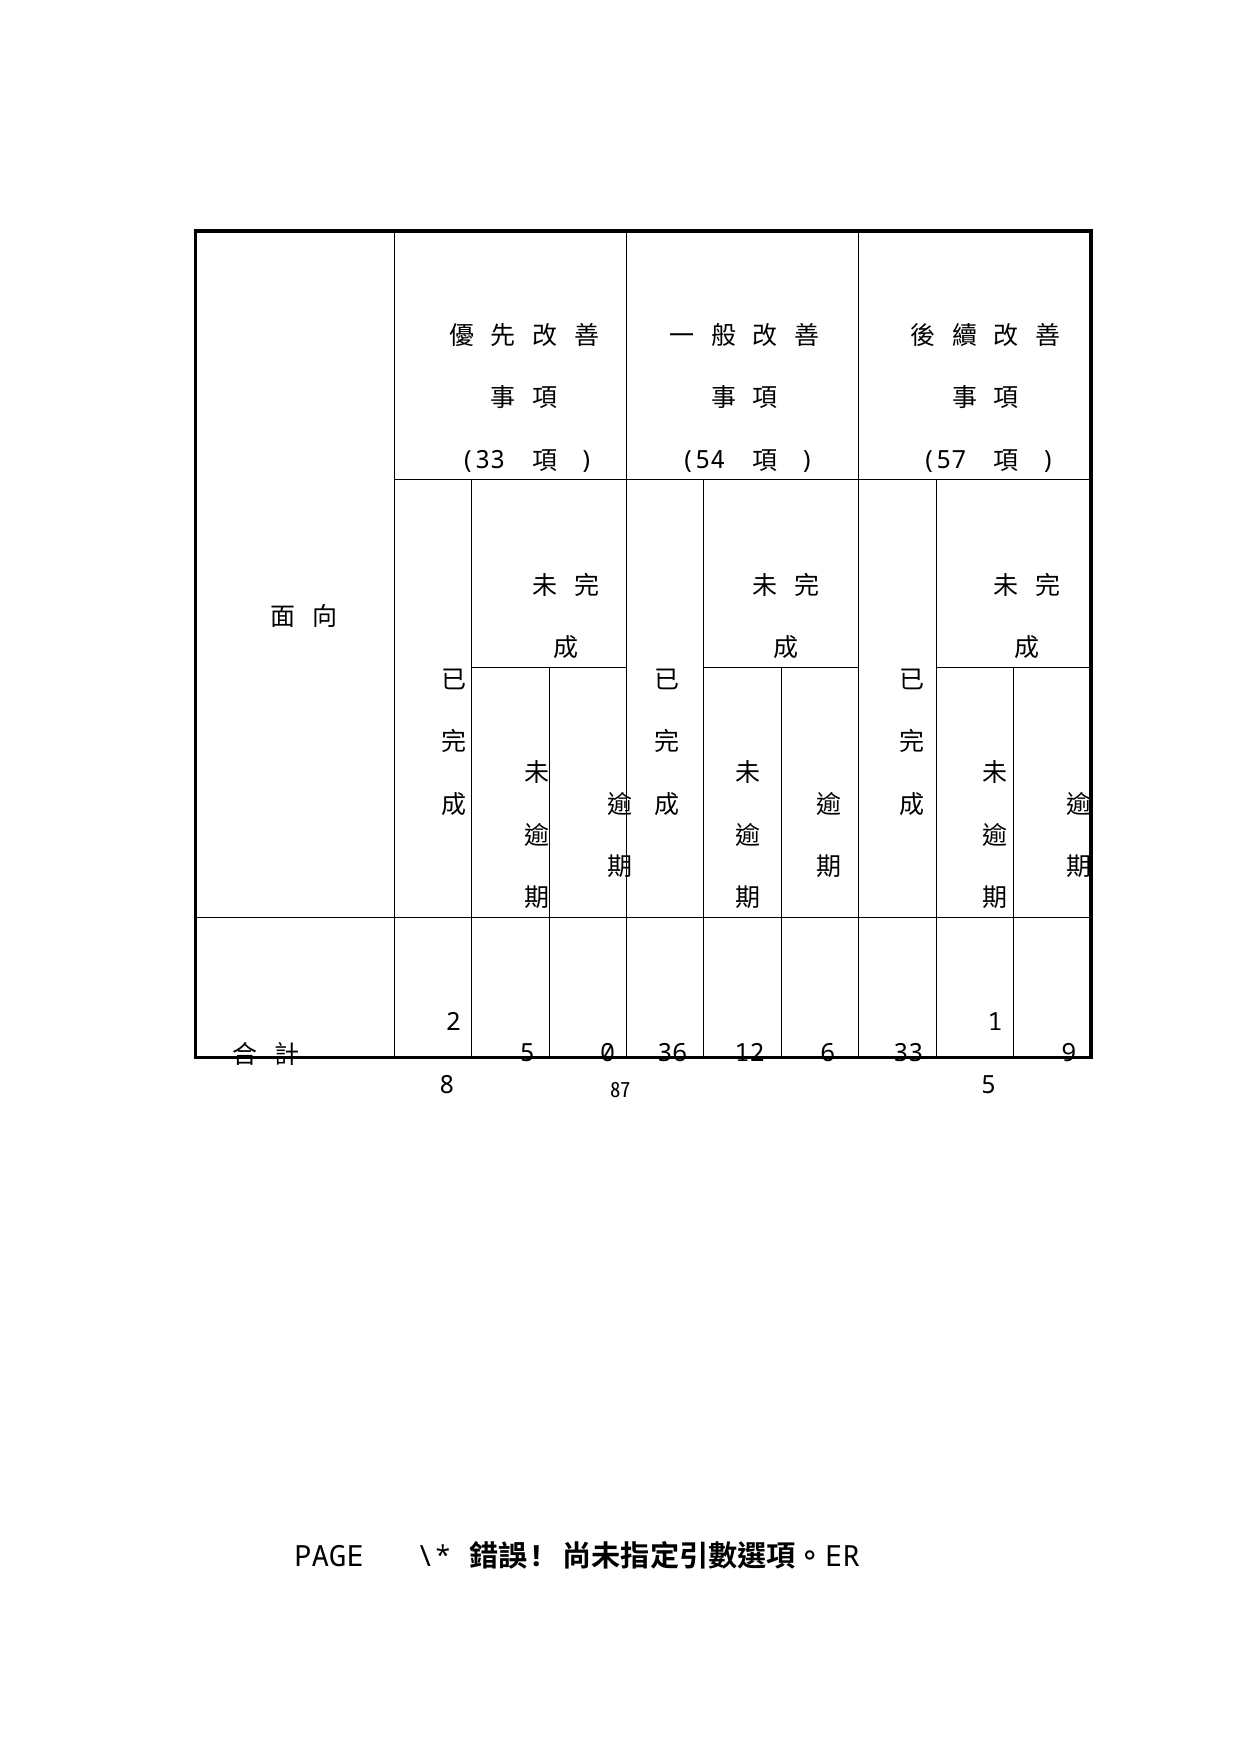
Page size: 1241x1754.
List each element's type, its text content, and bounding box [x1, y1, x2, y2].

table_cell 逾期 [1014, 668, 1089, 917]
table_cell 未完成 [704, 480, 858, 667]
table_cell 未逾期 [704, 668, 781, 917]
table_cell 5 [472, 918, 549, 1056]
table_cell 12 [704, 918, 781, 1056]
table_header 一般改善事項 (54項) [627, 233, 858, 479]
table_cell 9 [1014, 918, 1089, 1056]
table_cell 33 [859, 918, 936, 1056]
table_header 後續改善事項 (57項) [859, 233, 1089, 479]
table_cell 未完成 [472, 480, 626, 667]
table_cell 未逾期 [472, 668, 549, 917]
table_cell 合計 [197, 918, 394, 1056]
table_cell 未逾期 [937, 668, 1013, 917]
table_cell 未完成 [937, 480, 1089, 667]
table_cell 已完成 [859, 480, 936, 917]
table_cell 逾期 [782, 668, 858, 917]
table_cell 36 [627, 918, 703, 1056]
table_header 面向 [197, 233, 394, 917]
table_cell 逾期 [550, 668, 626, 917]
table_cell 已完成 [395, 480, 471, 917]
table_cell 28 [395, 918, 471, 1056]
table_cell 6 [782, 918, 858, 1056]
table_cell 0 [550, 918, 626, 1056]
table_cell 15 [937, 918, 1013, 1056]
table_cell 已完成 [627, 480, 703, 917]
table_header 優先改善事項 (33項) [395, 233, 626, 479]
